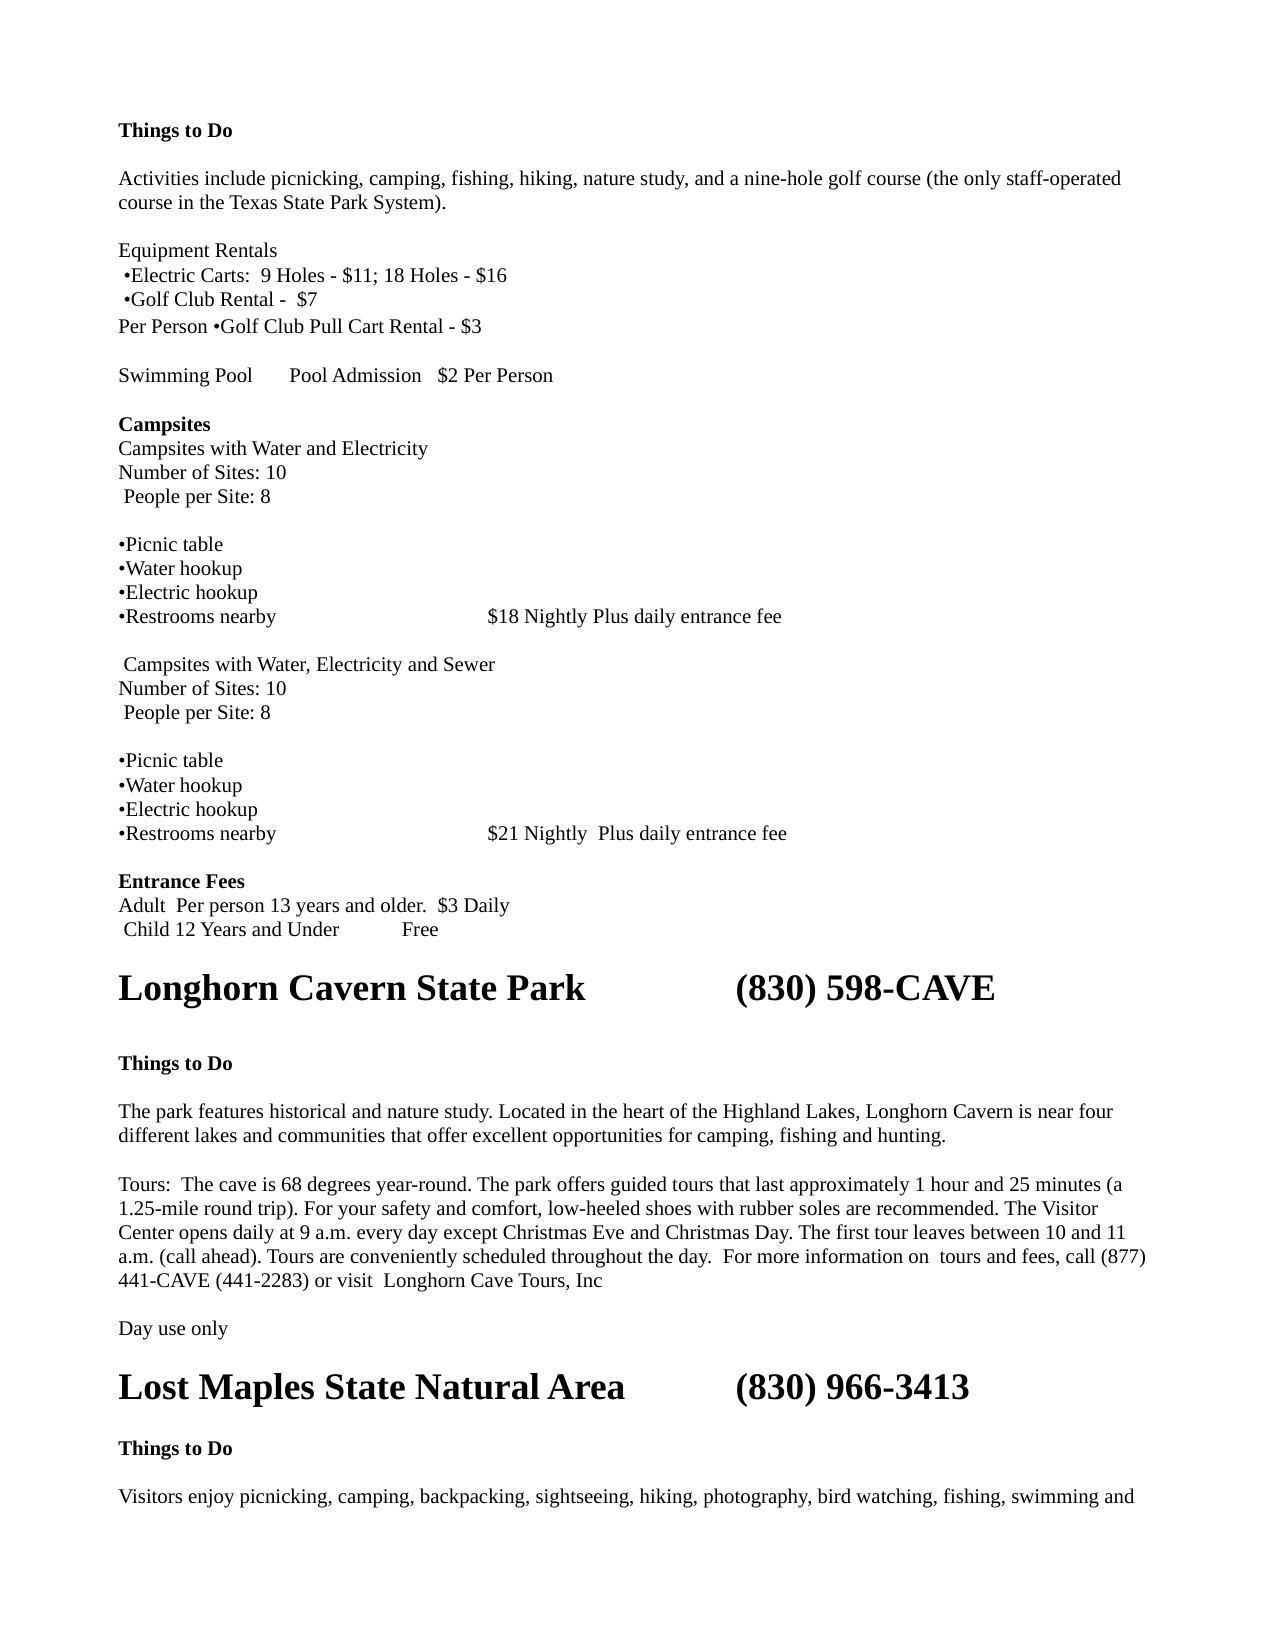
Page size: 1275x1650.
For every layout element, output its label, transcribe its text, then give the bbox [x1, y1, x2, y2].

text •Restrooms nearby $18 Nightly Plus daily entrance fee [118, 604, 1157, 628]
text •Electric hookup [118, 797, 1157, 821]
text Child 12 Years and Under Free [118, 917, 1157, 941]
text Entrance Fees [118, 869, 1157, 893]
text Swimming Pool Pool Admission $2 Per Person [118, 363, 1157, 387]
text Number of Sites: 10 [118, 460, 1157, 484]
text Tours: The cave is 68 degrees year-round. The park offers guided tours that last approximately 1 hour and 25 minutes (a 1.25-mile round trip). For your safety and comfort, low-heeled shoes with rubber soles are recommended. The Visitor Center opens daily at 9 a.m. every day except Christmas Eve and Christmas Day. The first tour leaves between 10 and 11 a.m. (call ahead). Tours are conveniently scheduled throughout the day. For more information on tours and fees, call (877) 441-CAVE (441-2283) or visit Longhorn Cave Tours, Inc [118, 1172, 1157, 1292]
text People per Site: 8 [118, 484, 1157, 508]
text The park features historical and nature study. Located in the heart of the Highland Lakes, Longhorn Cavern is near four different lakes and communities that offer excellent opportunities for camping, fishing and hunting. [118, 1099, 1157, 1147]
text Visitors enjoy picnicking, camping, backpacking, sightseeing, hiking, photography, bird watching, fishing, swimming and [118, 1484, 1157, 1508]
text •Electric Carts: 9 Holes - $11; 18 Holes - $16 [118, 262, 1157, 287]
text Lost Maples State Natural Area (830) 966-3413 [118, 1364, 1157, 1407]
text Campsites with Water and Electricity [118, 436, 1157, 460]
text Campsites [118, 412, 1157, 436]
text Things to Do [118, 1436, 1157, 1460]
text Longhorn Cavern State Park (830) 598-CAVE [118, 965, 1157, 1008]
text People per Site: 8 [118, 700, 1157, 724]
text Things to Do [118, 118, 1157, 142]
text Number of Sites: 10 [118, 676, 1157, 700]
text •Water hookup [118, 556, 1157, 580]
text Day use only [118, 1316, 1157, 1340]
text •Picnic table [118, 748, 1157, 772]
text •Picnic table [118, 532, 1157, 556]
text •Golf Club Rental - $7 [118, 287, 1157, 311]
text Adult Per person 13 years and older. $3 Daily [118, 893, 1157, 917]
text •Electric hookup [118, 580, 1157, 604]
text •Restrooms nearby $21 Nightly Plus daily entrance fee [118, 821, 1157, 845]
text Campsites with Water, Electricity and Sewer [118, 652, 1157, 676]
text Equipment Rentals [118, 238, 1157, 262]
text Things to Do [118, 1051, 1157, 1075]
text Activities include picnicking, camping, fishing, hiking, nature study, and a nine-hole golf course (the only staff-operated course in the Texas State Park System). [118, 166, 1157, 214]
text •Water hookup [118, 772, 1157, 797]
text Per Person •Golf Club Pull Cart Rental - $3 [118, 311, 1157, 339]
